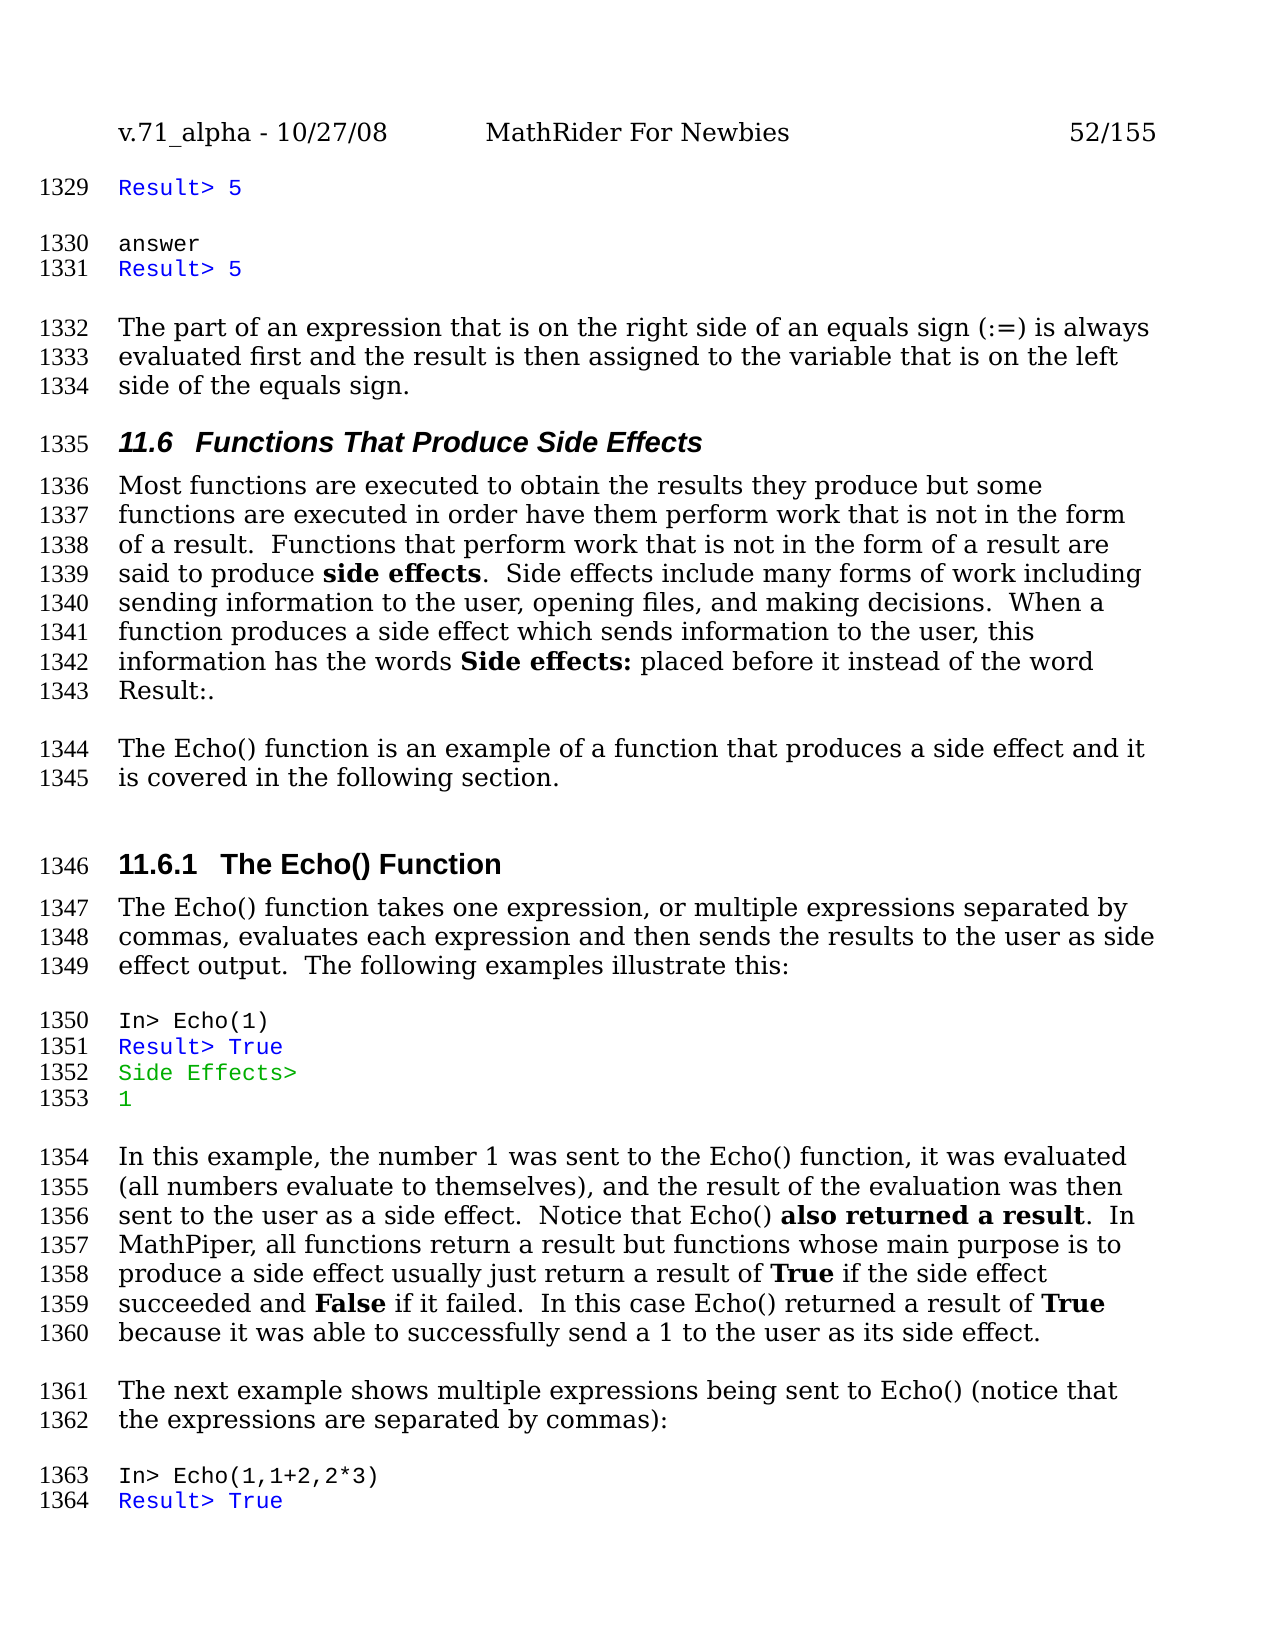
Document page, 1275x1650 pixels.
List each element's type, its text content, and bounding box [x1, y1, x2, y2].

text 1 [118, 1087, 1157, 1113]
text In this example, the number 1 was sent to the Echo() function, it was evaluated (all numbers evaluate to themselves), and the result of the evaluation was then sent to the user as a side effect. Notice that Echo() also returned a result. In MathPiper, all functions return a result but functions whose main purpose is to produce a side effect usually just return a result of True if the side effect succeeded and False if it failed. In this case Echo() returned a result of True because it was able to successfully send a 1 to the user as its side effect. [118, 1142, 1157, 1347]
text answer [118, 232, 1157, 258]
text Result> 5 [118, 258, 1157, 284]
text In> Echo(1,1+2,2*3) [118, 1464, 1157, 1490]
text In> Echo(1) [118, 1009, 1157, 1036]
text The Echo() function is an example of a function that produces a side effect and it is covered in the following section. [118, 734, 1157, 793]
subtitle The Echo() Function [118, 847, 1157, 880]
text Side Effects> [118, 1061, 1157, 1087]
text Result> 5 [118, 177, 1157, 203]
text The part of an expression that is on the right side of an equals sign (:=) is always evaluated first and the result is then assigned to the variable that is on the left side of the equals sign. [118, 313, 1157, 400]
text The Echo() function takes one expression, or multiple expressions separated by commas, evaluates each expression and then sends the results to the user as side effect output. The following examples illustrate this: [118, 893, 1157, 980]
text The next example shows multiple expressions being sent to Echo() (notice that the expressions are separated by commas): [118, 1376, 1157, 1435]
text Result> True [118, 1490, 1157, 1516]
text Most functions are executed to obtain the results they produce but some functions are executed in order have them perform work that is not in the form of a result. Functions that perform work that is not in the form of a result are said to produce side effects. Side effects include many forms of work including sending information to the user, opening files, and making decisions. When a function produces a side effect which sends information to the user, this information has the words Side effects: placed before it instead of the word Result:. [118, 471, 1157, 705]
text Result> True [118, 1036, 1157, 1061]
subtitle Functions That Produce Side Effects [118, 425, 1157, 459]
